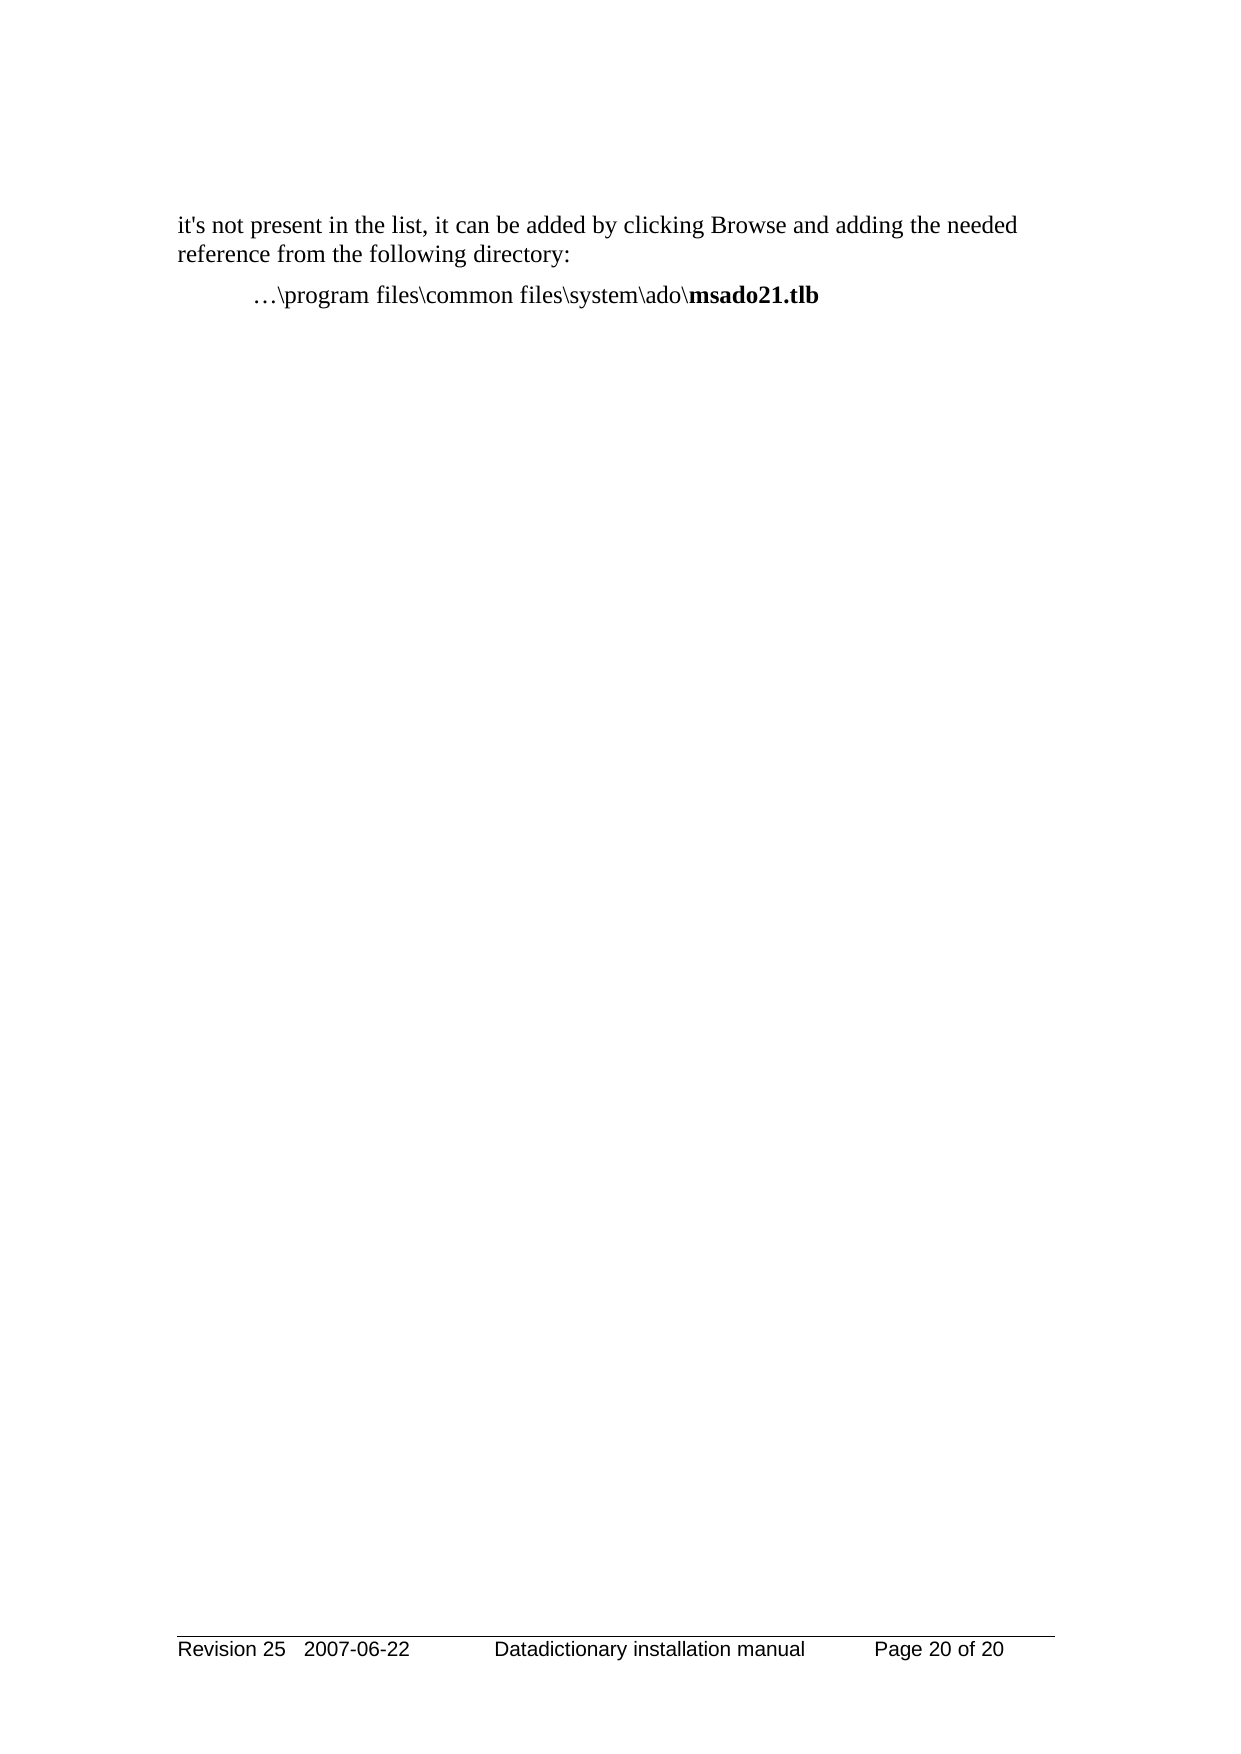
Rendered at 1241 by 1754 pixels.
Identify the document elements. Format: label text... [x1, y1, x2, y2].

text it's not present in the list, it can be added by clicking Browse and adding the needed reference from the following directory: [177, 210, 1092, 268]
text …\program files\common files\system\ado\msado21.tlb [252, 280, 1092, 309]
